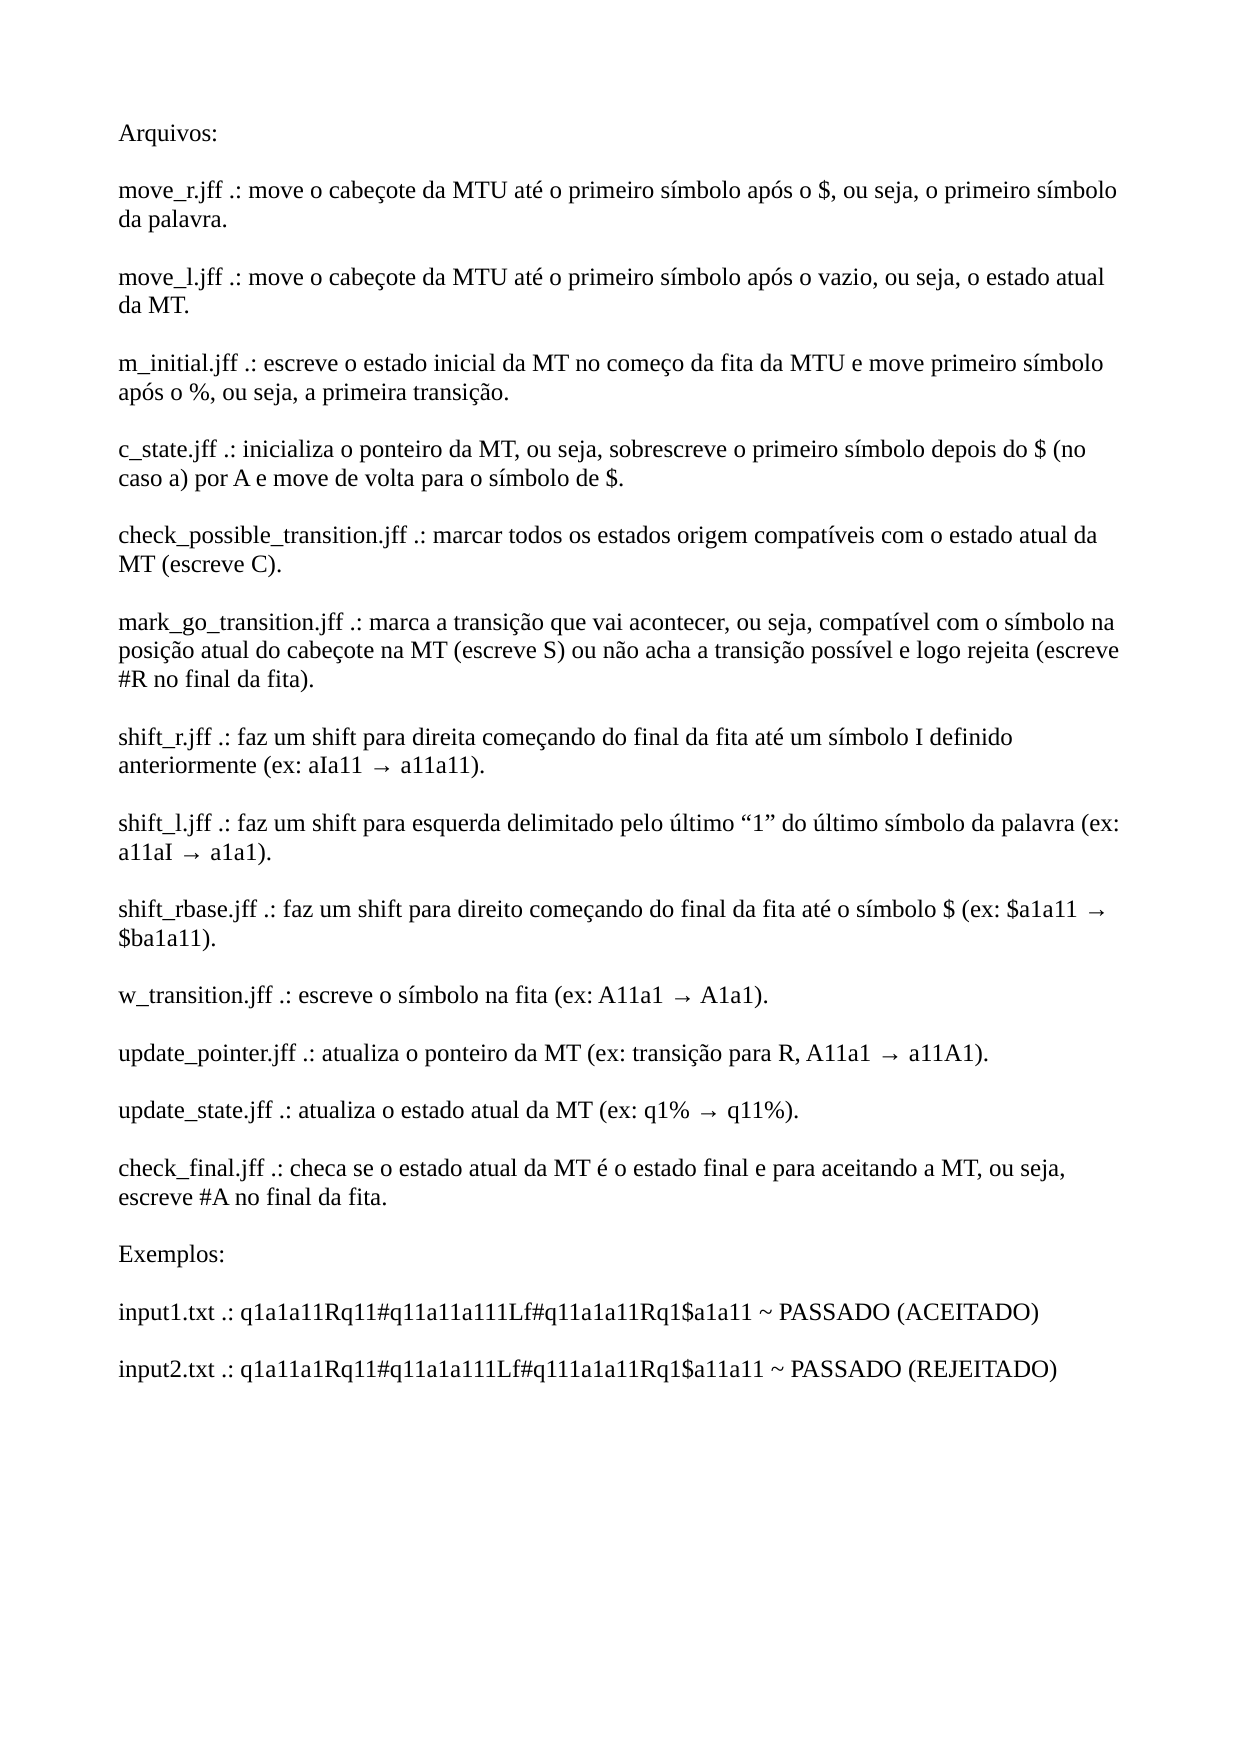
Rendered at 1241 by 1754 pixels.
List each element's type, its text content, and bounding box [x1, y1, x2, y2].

text shift_r.jff .: faz um shift para direita começando do final da fita até um símbolo I definido anteriormente (ex: aIa11 → a11a11). [118, 722, 1122, 779]
text move_l.jff .: move o cabeçote da MTU até o primeiro símbolo após o vazio, ou seja, o estado atual da MT. [118, 262, 1122, 319]
text Arquivos: [118, 118, 1122, 147]
text mark_go_transition.jff .: marca a transição que vai acontecer, ou seja, compatível com o símbolo na posição atual do cabeçote na MT (escreve S) ou não acha a transição possível e logo rejeita (escreve #R no final da fita). [118, 607, 1122, 693]
text update_state.jff .: atualiza o estado atual da MT (ex: q1% → q11%). [118, 1096, 1122, 1124]
text update_pointer.jff .: atualiza o ponteiro da MT (ex: transição para R, A11a1 → a11A1). [118, 1038, 1122, 1067]
text check_possible_transition.jff .: marcar todos os estados origem compatíveis com o estado atual da MT (escreve C). [118, 521, 1122, 578]
text m_initial.jff .: escreve o estado inicial da MT no começo da fita da MTU e move primeiro símbolo após o %, ou seja, a primeira transição. [118, 348, 1122, 406]
text input2.txt .: q1a11a1Rq11#q11a1a111Lf#q111a1a11Rq1$a11a11 ~ PASSADO (REJEITADO) [118, 1354, 1122, 1383]
text check_final.jff .: checa se o estado atual da MT é o estado final e para aceitando a MT, ou seja, escreve #A no final da fita. [118, 1153, 1122, 1211]
text Exemplos: [118, 1239, 1122, 1268]
text move_r.jff .: move o cabeçote da MTU até o primeiro símbolo após o $, ou seja, o primeiro símbolo da palavra. [118, 176, 1122, 233]
text input1.txt .: q1a1a11Rq11#q11a11a111Lf#q11a1a11Rq1$a1a11 ~ PASSADO (ACEITADO) [118, 1297, 1122, 1326]
text c_state.jff .: inicializa o ponteiro da MT, ou seja, sobrescreve o primeiro símbolo depois do $ (no caso a) por A e move de volta para o símbolo de $. [118, 434, 1122, 492]
text shift_l.jff .: faz um shift para esquerda delimitado pelo último “1” do último símbolo da palavra (ex: a11aI → a1a1). [118, 808, 1122, 866]
text w_transition.jff .: escreve o símbolo na fita (ex: A11a1 → A1a1). [118, 981, 1122, 1009]
text shift_rbase.jff .: faz um shift para direito começando do final da fita até o símbolo $ (ex: $a1a11 → $ba1a11). [118, 894, 1122, 952]
